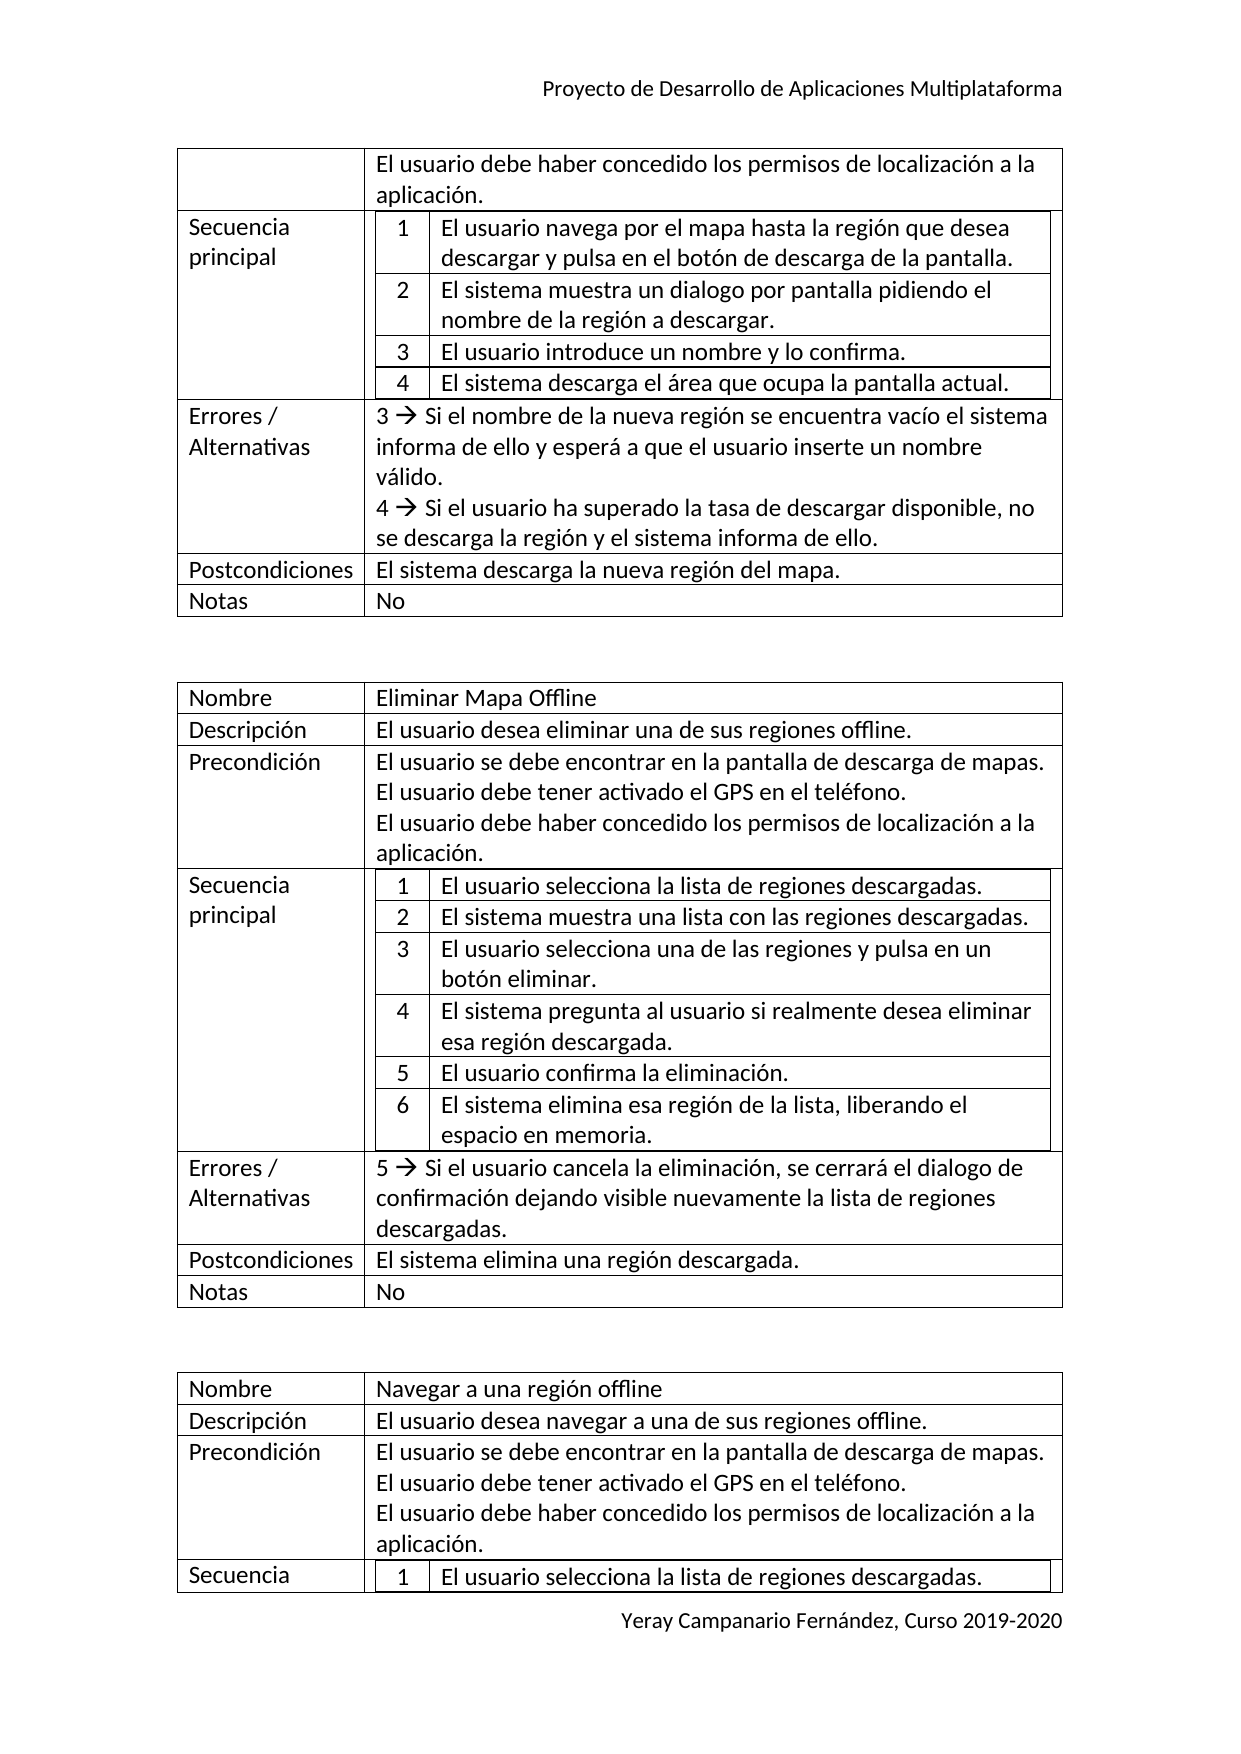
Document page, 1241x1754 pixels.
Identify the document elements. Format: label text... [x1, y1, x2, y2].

table_cell [178, 149, 364, 210]
table_header El usuario selecciona la lista de regiones descargadas. [430, 870, 1050, 900]
table_cell [365, 1560, 375, 1592]
table_cell [365, 869, 375, 1151]
table_cell [365, 211, 375, 399]
table_cell [1051, 1560, 1062, 1592]
table_header 1 [376, 1561, 429, 1591]
table_cell Secuencia principal [178, 211, 364, 399]
table_cell [1051, 211, 1062, 399]
table_cell Descripción [178, 714, 364, 745]
table_header Eliminar Mapa Offline [365, 683, 1062, 713]
table_header Navegar a una región offline [365, 1373, 1062, 1404]
table_header Nombre [178, 1373, 364, 1404]
table_cell 2 [376, 901, 429, 932]
table_cell Errores / Alternativas [178, 400, 364, 553]
table_header El usuario selecciona la lista de regiones descargadas. [430, 1561, 1050, 1591]
table_cell Precondición [178, 1436, 364, 1558]
table_cell 2 [376, 274, 429, 335]
table_cell El usuario desea navegar a una de sus regiones offline. [365, 1405, 1062, 1435]
table_cell El sistema elimina una región descargada. [365, 1245, 1062, 1275]
table_cell El sistema pregunta al usuario si realmente desea eliminar esa región descargada. [430, 995, 1050, 1056]
table_cell [1051, 869, 1062, 1151]
table_cell No [365, 585, 1062, 616]
table_cell 4 [376, 368, 429, 398]
table_header 1 [376, 212, 429, 273]
table_header El usuario navega por el mapa hasta la región que desea descargar y pulsa en el botón de descarga de la pantalla. [430, 212, 1050, 273]
table_cell El sistema descarga el área que ocupa la pantalla actual. [430, 368, 1050, 398]
table_cell El sistema descarga la nueva región del mapa. [365, 554, 1062, 584]
table_cell Errores / Alternativas [178, 1152, 364, 1243]
table_cell El usuario debe haber concedido los permisos de localización a la aplicación. [365, 149, 1062, 210]
table_cell 3  Si el nombre de la nueva región se encuentra vacío el sistema informa de ello y esperá a que el usuario inserte un nombre válido. 4  Si el usuario ha superado la tasa de descargar disponible, no se descarga la región y el sistema informa de ello. [365, 400, 1062, 553]
table_header 1 [376, 870, 429, 900]
table_cell El usuario selecciona una de las regiones y pulsa en un botón eliminar. [430, 933, 1050, 994]
table_cell El sistema muestra una lista con las regiones descargadas. [430, 901, 1050, 932]
table_cell Notas [178, 585, 364, 616]
table_cell Notas [178, 1276, 364, 1307]
table_cell 3 [376, 933, 429, 994]
table_header Nombre [178, 683, 364, 713]
table_cell Postcondiciones [178, 554, 364, 584]
table_cell 4 [376, 995, 429, 1056]
table_cell El sistema muestra un dialogo por pantalla pidiendo el nombre de la región a descargar. [430, 274, 1050, 335]
table_cell Precondición [178, 746, 364, 868]
table_cell El usuario se debe encontrar en la pantalla de descarga de mapas. El usuario debe tener activado el GPS en el teléfono. El usuario debe haber concedido los permisos de localización a la aplicación. [365, 1436, 1062, 1558]
table_cell Descripción [178, 1405, 364, 1435]
table_cell No [365, 1276, 1062, 1307]
table_cell El usuario se debe encontrar en la pantalla de descarga de mapas. El usuario debe tener activado el GPS en el teléfono. El usuario debe haber concedido los permisos de localización a la aplicación. [365, 746, 1062, 868]
table_cell Secuencia [178, 1560, 364, 1592]
table_cell 5  Si el usuario cancela la eliminación, se cerrará el dialogo de confirmación dejando visible nuevamente la lista de regiones descargadas. [365, 1152, 1062, 1243]
table_cell Postcondiciones [178, 1245, 364, 1275]
table_cell El usuario introduce un nombre y lo confirma. [430, 336, 1050, 366]
table_cell El sistema elimina esa región de la lista, liberando el espacio en memoria. [430, 1089, 1050, 1150]
table_cell 3 [376, 336, 429, 366]
table_cell 6 [376, 1089, 429, 1150]
table_cell Secuencia principal [178, 869, 364, 1151]
table_cell El usuario desea eliminar una de sus regiones offline. [365, 714, 1062, 745]
table_cell El usuario confirma la eliminación. [430, 1057, 1050, 1088]
table_cell 5 [376, 1057, 429, 1088]
